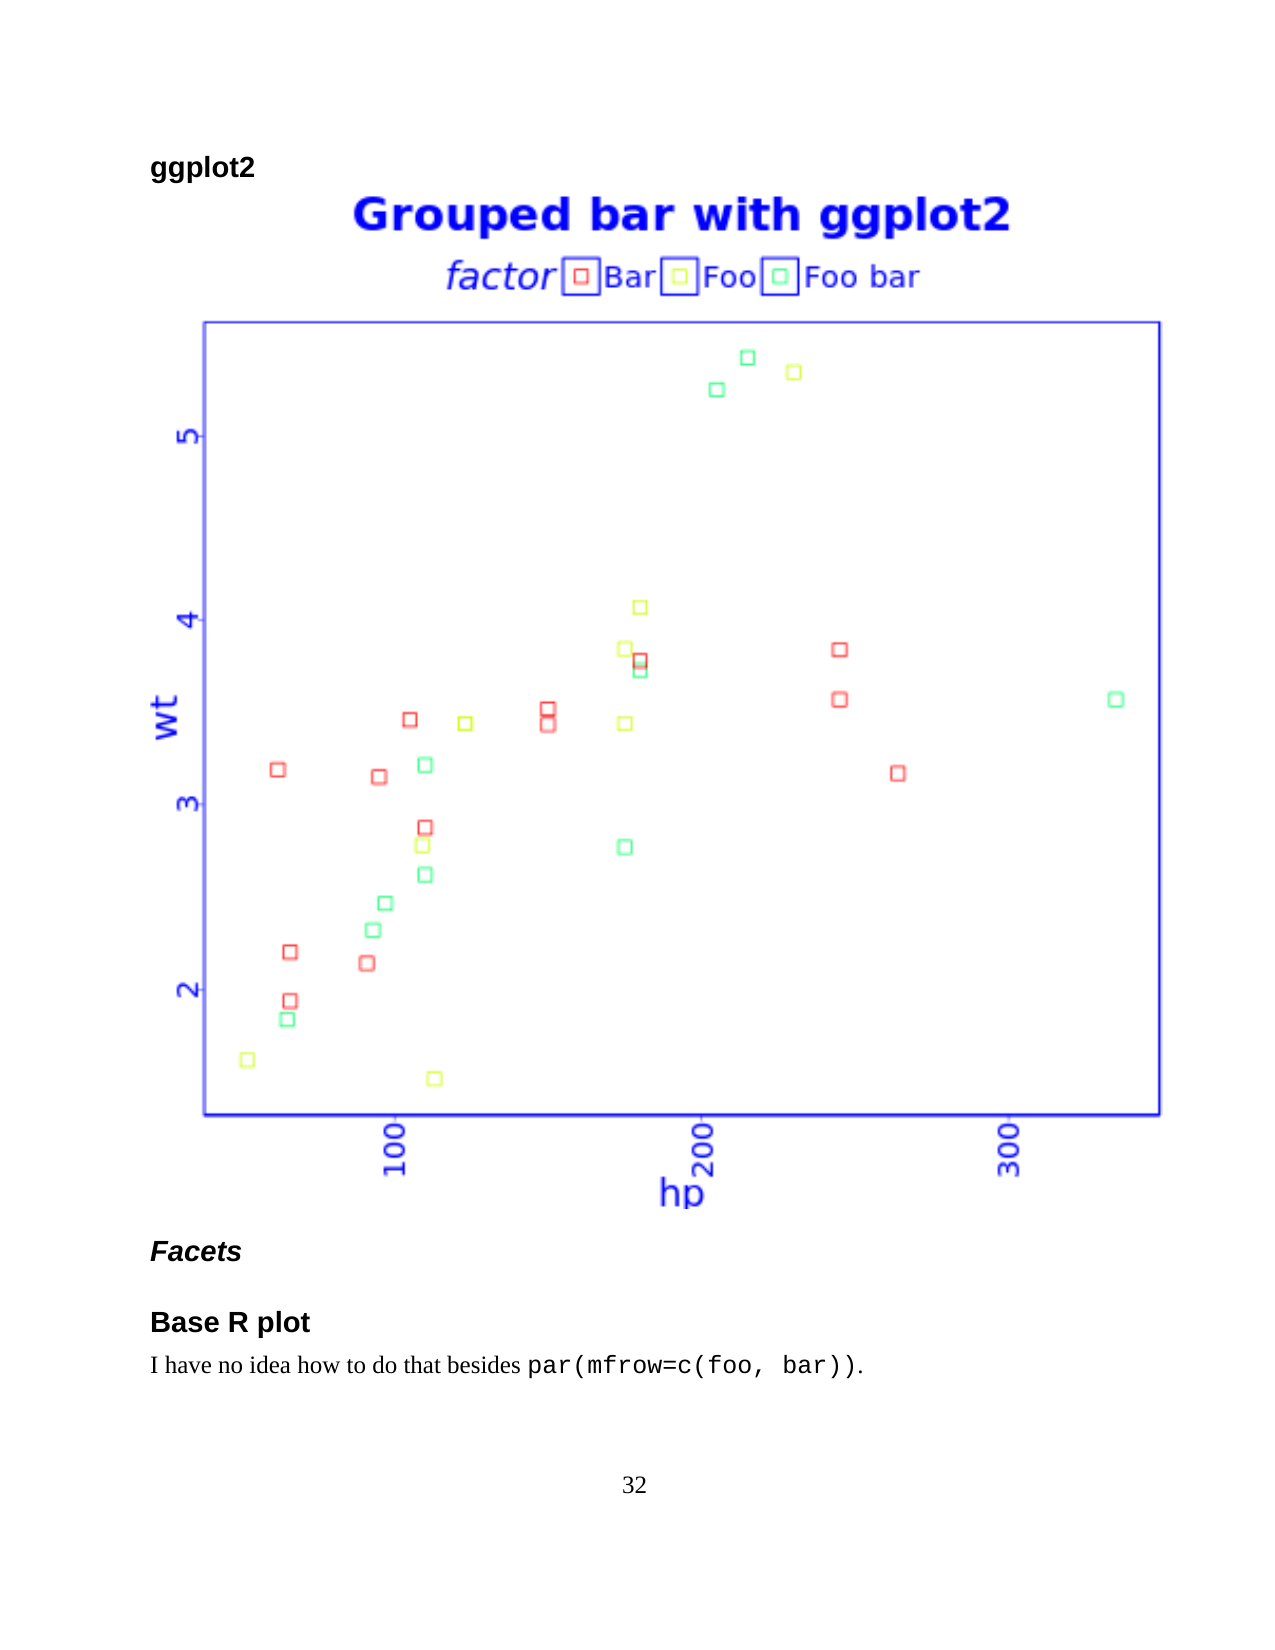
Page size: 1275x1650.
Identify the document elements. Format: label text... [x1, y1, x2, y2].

subtitle Base R plot [150, 1304, 1125, 1338]
picture [150, 196, 1163, 1209]
subtitle Facets [150, 1233, 1125, 1267]
subtitle ggplot2 [150, 150, 1125, 183]
text I have no idea how to do that besides par(mfrow=c(foo, bar)). [150, 1351, 1125, 1381]
